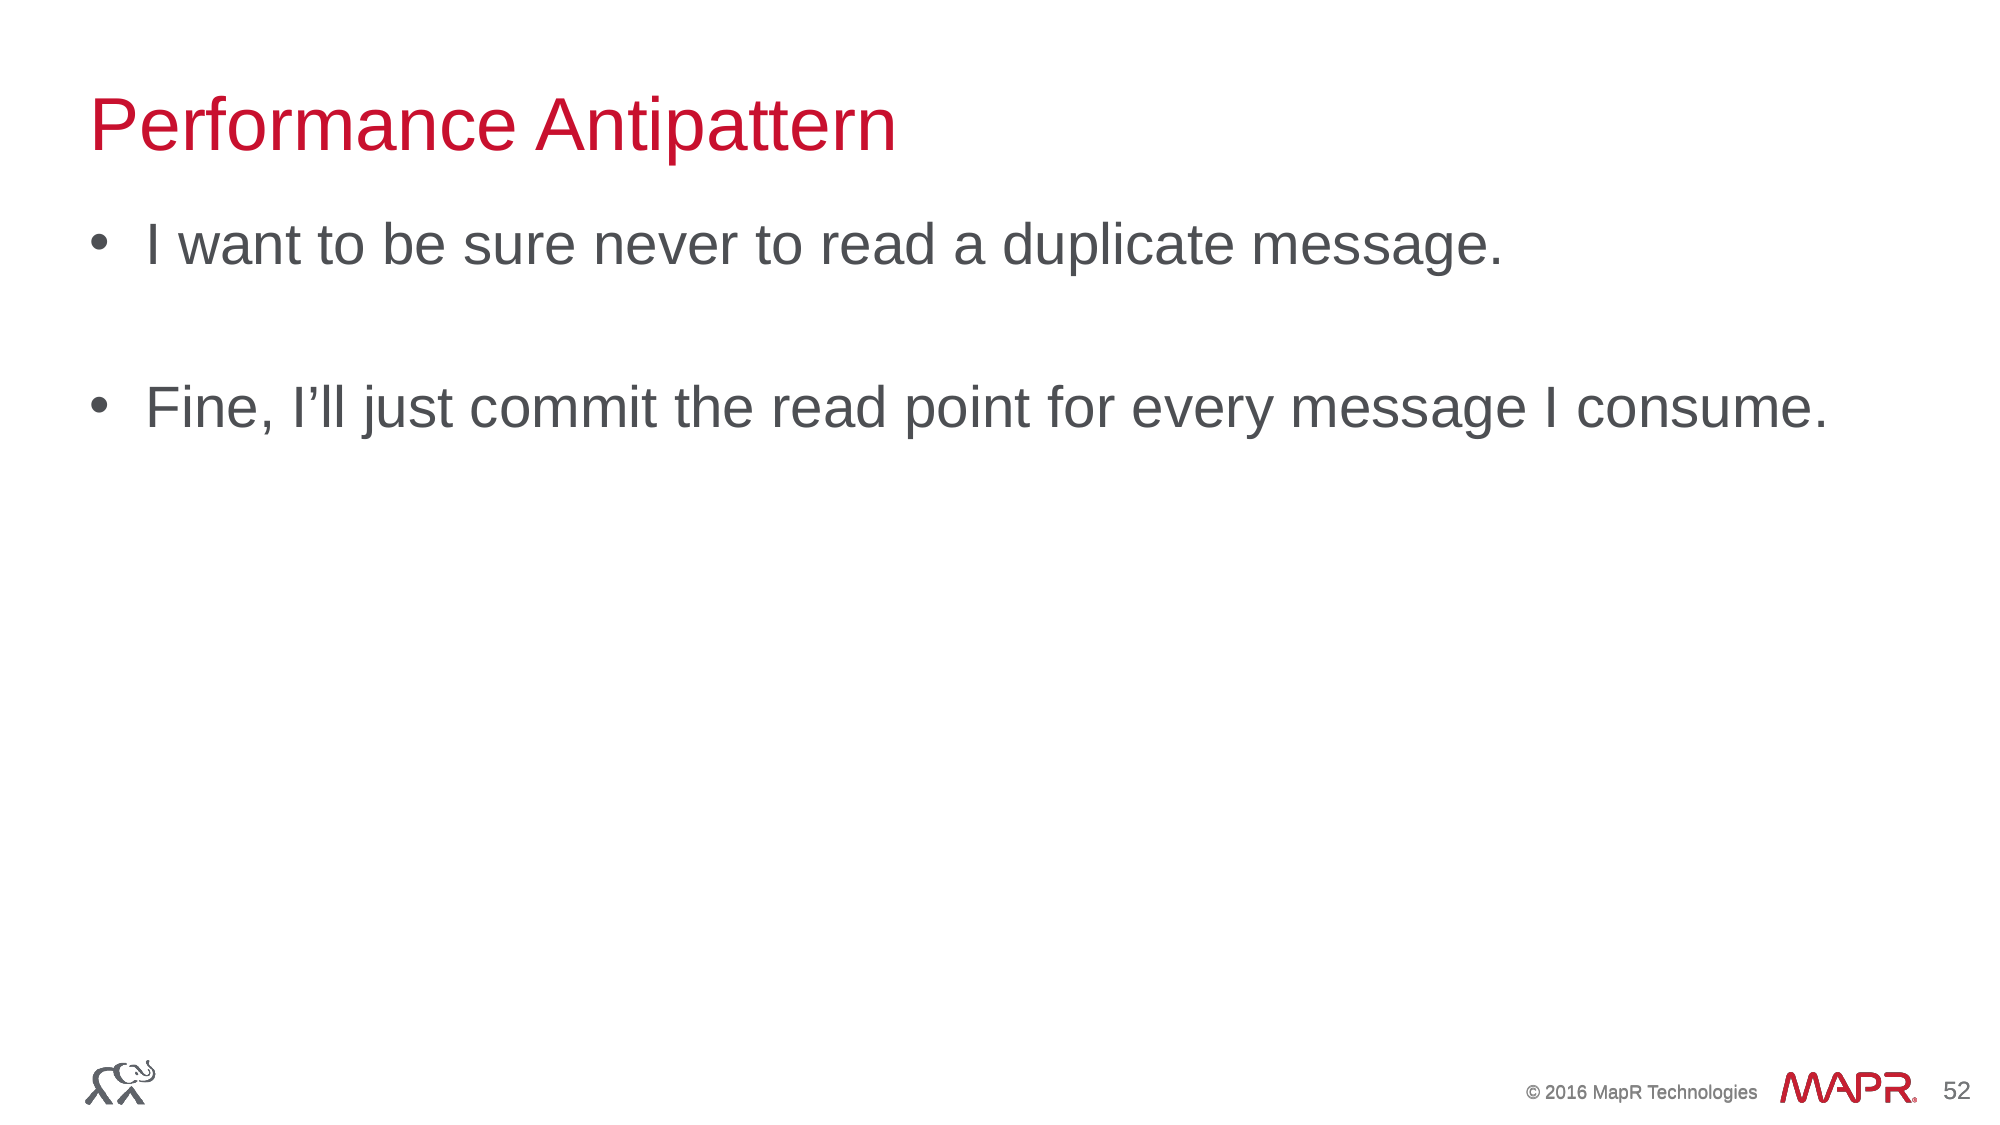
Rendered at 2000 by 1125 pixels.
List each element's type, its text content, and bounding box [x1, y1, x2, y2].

list I want to be sure never to read a duplicate message. Fine, I’ll just commit the read point for every message I consume. [69, 196, 1869, 1005]
title Performance Antipattern [69, 45, 1869, 196]
picture [75, 1038, 167, 1125]
